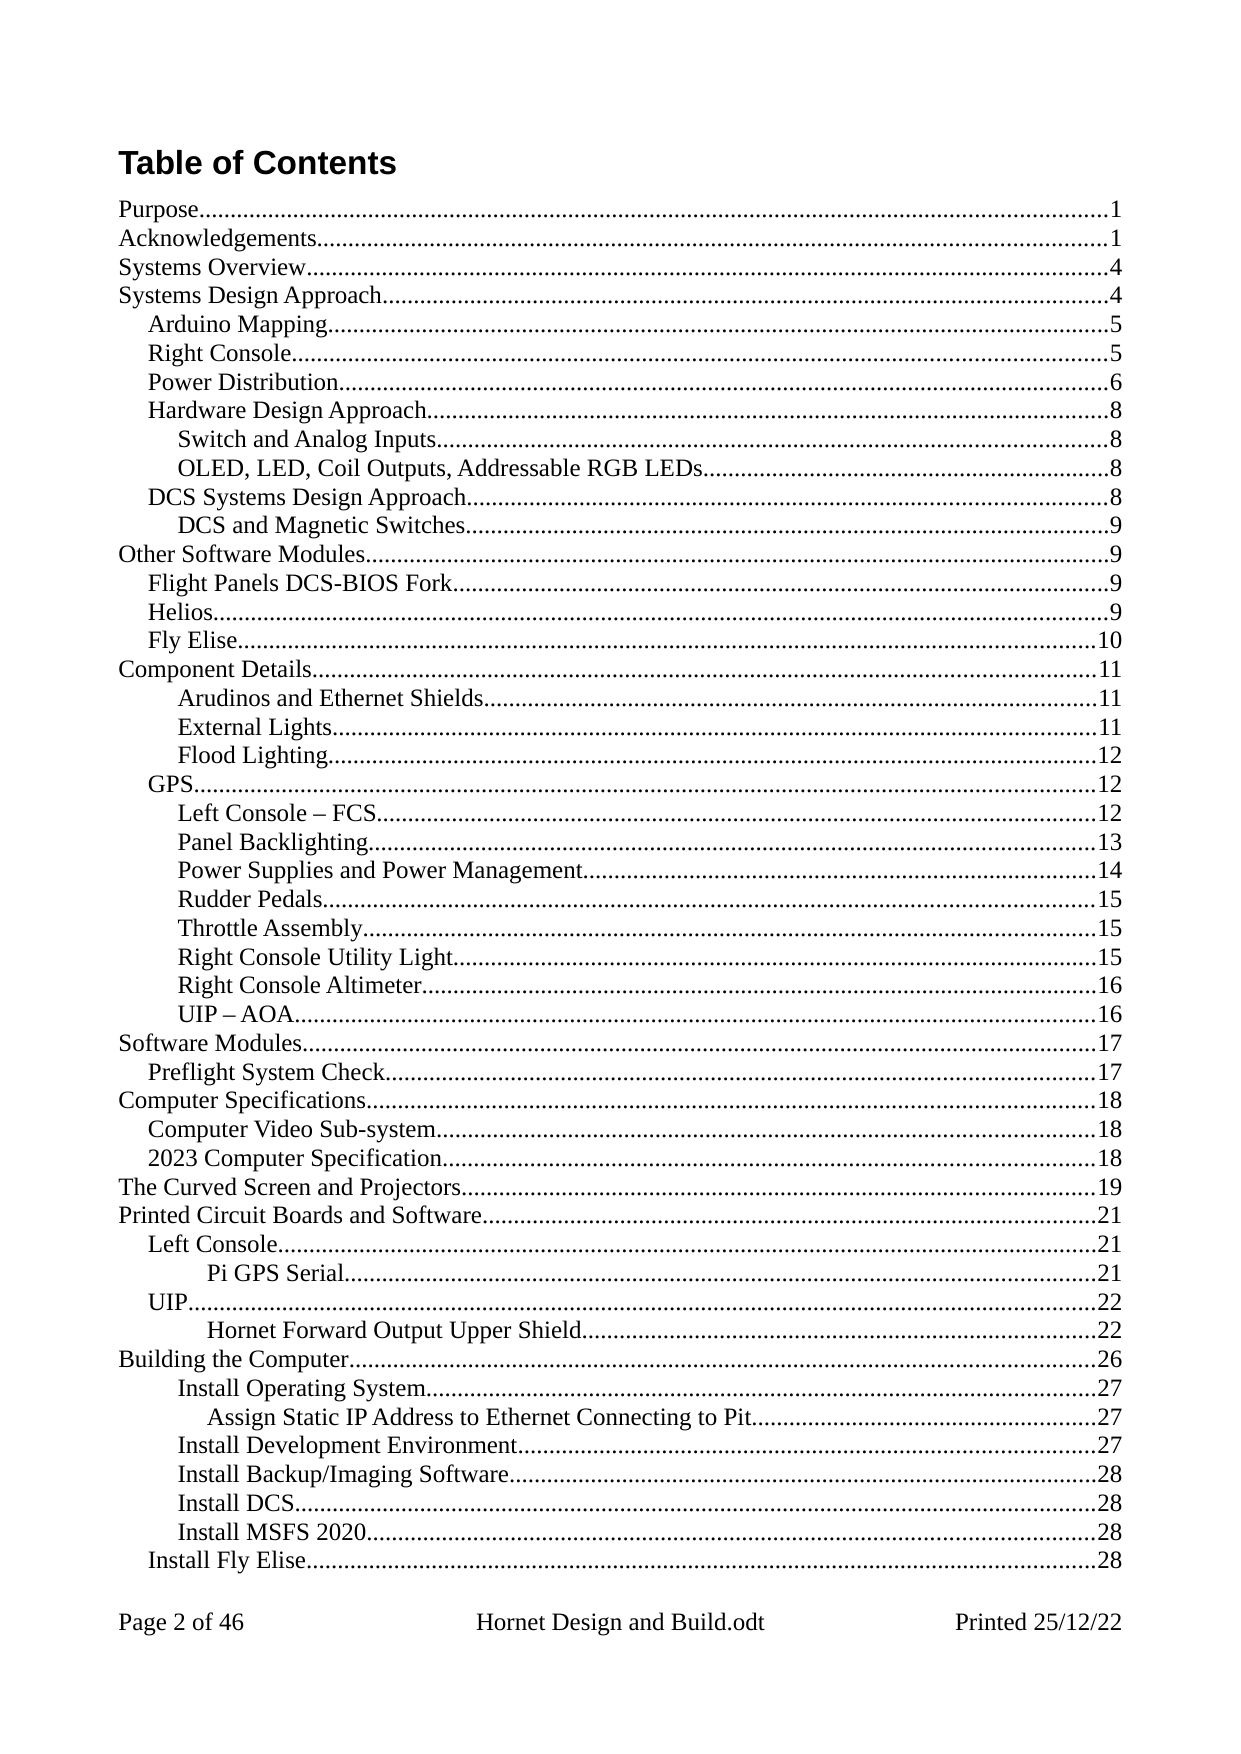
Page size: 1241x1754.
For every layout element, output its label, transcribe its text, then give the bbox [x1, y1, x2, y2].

text Systems Overview 4 [118, 252, 1122, 280]
text Fly Elise 10 [148, 625, 1122, 654]
text Helios 9 [148, 597, 1122, 625]
text Install Development Environment 27 [177, 1430, 1122, 1459]
text Assign Static IP Address to Ethernet Connecting to Pit 27 [207, 1402, 1122, 1430]
text Install Fly Elise 28 [148, 1545, 1122, 1574]
text The Curved Screen and Projectors 19 [118, 1172, 1122, 1200]
text Right Console Utility Light 15 [177, 942, 1122, 970]
text Flood Lighting 12 [177, 740, 1122, 769]
text Install Operating System 27 [177, 1373, 1122, 1402]
text Systems Design Approach 4 [118, 280, 1122, 309]
text GPS 12 [148, 769, 1122, 798]
text Computer Specifications 18 [118, 1085, 1122, 1114]
text Rudder Pedals 15 [177, 884, 1122, 913]
text Switch and Analog Inputs 8 [177, 424, 1122, 453]
text Computer Video Sub-system 18 [148, 1114, 1122, 1143]
text Panel Backlighting 13 [177, 827, 1122, 855]
text Preflight System Check 17 [148, 1057, 1122, 1085]
text UIP – AOA 16 [177, 999, 1122, 1028]
text Left Console – FCS 12 [177, 798, 1122, 827]
text Arduino Mapping 5 [148, 309, 1122, 338]
text Acknowledgements 1 [118, 223, 1122, 252]
text Throttle Assembly 15 [177, 913, 1122, 942]
text Software Modules 17 [118, 1028, 1122, 1057]
text Power Supplies and Power Management 14 [177, 855, 1122, 884]
text DCS Systems Design Approach 8 [148, 482, 1122, 510]
text Hornet Forward Output Upper Shield 22 [207, 1315, 1122, 1344]
text DCS and Magnetic Switches 9 [177, 510, 1122, 539]
text Install Backup/Imaging Software 28 [177, 1459, 1122, 1488]
text Right Console Altimeter 16 [177, 970, 1122, 999]
text OLED, LED, Coil Outputs, Addressable RGB LEDs 8 [177, 453, 1122, 482]
text Purpose 1 [118, 194, 1122, 223]
text Component Details 11 [118, 654, 1122, 683]
text Left Console 21 [148, 1229, 1122, 1258]
text Install MSFS 2020 28 [177, 1517, 1122, 1545]
text Building the Computer 26 [118, 1344, 1122, 1373]
text Right Console 5 [148, 338, 1122, 367]
text Install DCS 28 [177, 1488, 1122, 1517]
text Hardware Design Approach 8 [148, 395, 1122, 424]
text Flight Panels DCS-BIOS Fork 9 [148, 568, 1122, 597]
text External Lights 11 [177, 712, 1122, 740]
text 2023 Computer Specification 18 [148, 1143, 1122, 1172]
subtitle Table of Contents [118, 143, 1122, 182]
text Printed Circuit Boards and Software 21 [118, 1200, 1122, 1229]
text Pi GPS Serial 21 [207, 1258, 1122, 1287]
text Power Distribution 6 [148, 367, 1122, 395]
text UIP 22 [148, 1287, 1122, 1315]
text Arudinos and Ethernet Shields 11 [177, 683, 1122, 712]
text Other Software Modules 9 [118, 539, 1122, 568]
